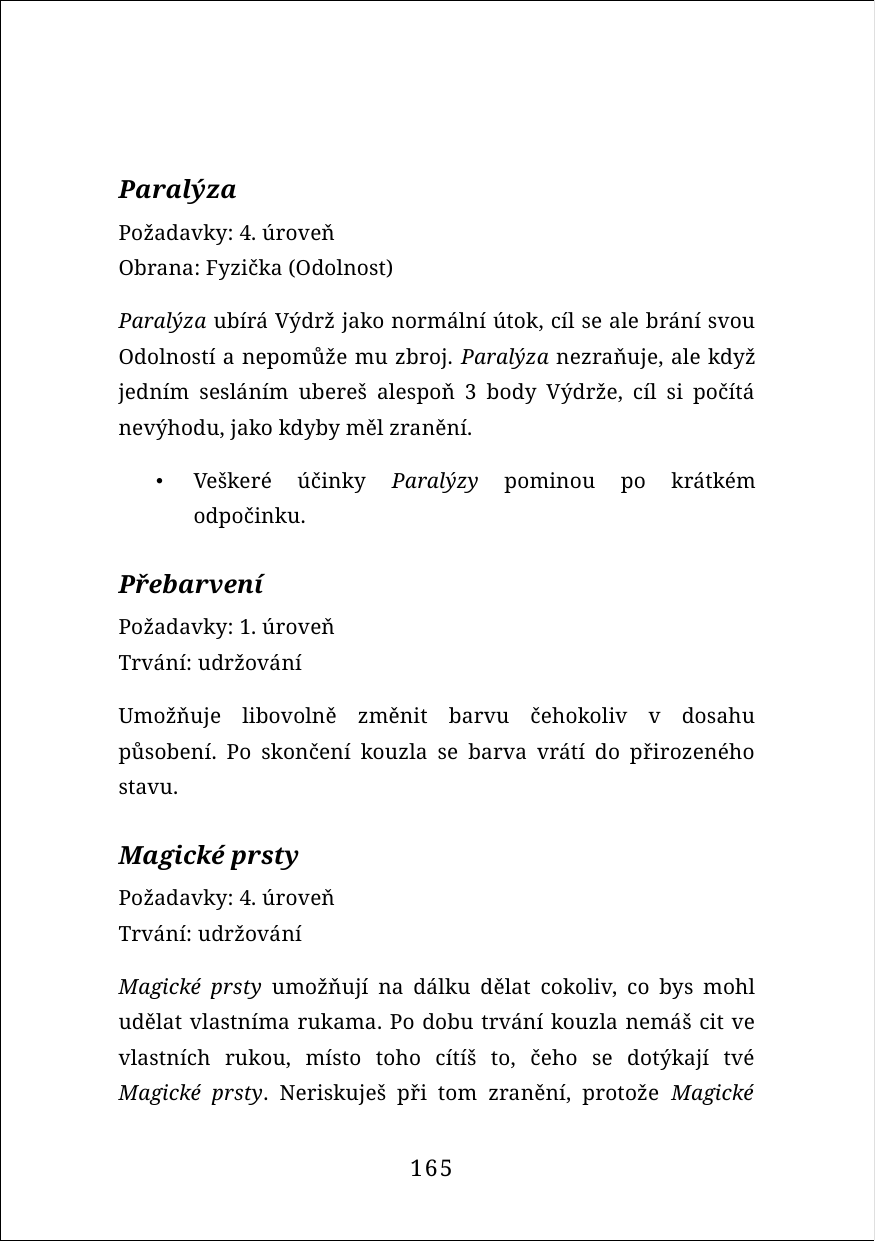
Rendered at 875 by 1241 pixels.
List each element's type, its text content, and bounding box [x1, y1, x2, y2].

text Magické prsty umožňují na dálku dělat cokoliv, co bys mohl udělat vlastníma rukama. Po dobu trvání kouzla nemáš cit ve vlastních rukou, místo toho cítíš to, čeho se dotýkají tvé Magické prsty. Neriskuješ při tom zranění, protože Magické [118, 972, 756, 1107]
text Požadavky: 1. úroveň Trvání: udržování [118, 612, 756, 676]
subtitle Magické prsty [118, 837, 756, 871]
text Požadavky: 4. úroveň Trvání: udržování [118, 883, 756, 947]
text Paralýza ubírá Výdrž jako normální útok, cíl se ale brání svou Odolností a nepomůže mu zbroj. Paralýza nezraňuje, ale když jedním sesláním ubereš alespoň 3 body Výdrže, cíl si počítá nevýhodu, jako kdyby měl zranění. [118, 306, 756, 441]
subtitle Paralýza [118, 172, 756, 206]
subtitle Přebarvení [118, 567, 756, 601]
text Požadavky: 4. úroveň Obrana: Fyzička (Odolnost) [118, 218, 756, 282]
text Umožňuje libovolně změnit barvu čehokoliv v dosahu působení. Po skončení kouzla se barva vrátí do přirozeného stavu. [118, 701, 756, 801]
list Veškeré účinky Paralýzy pominou po krátkém odpočinku. [156, 466, 756, 530]
